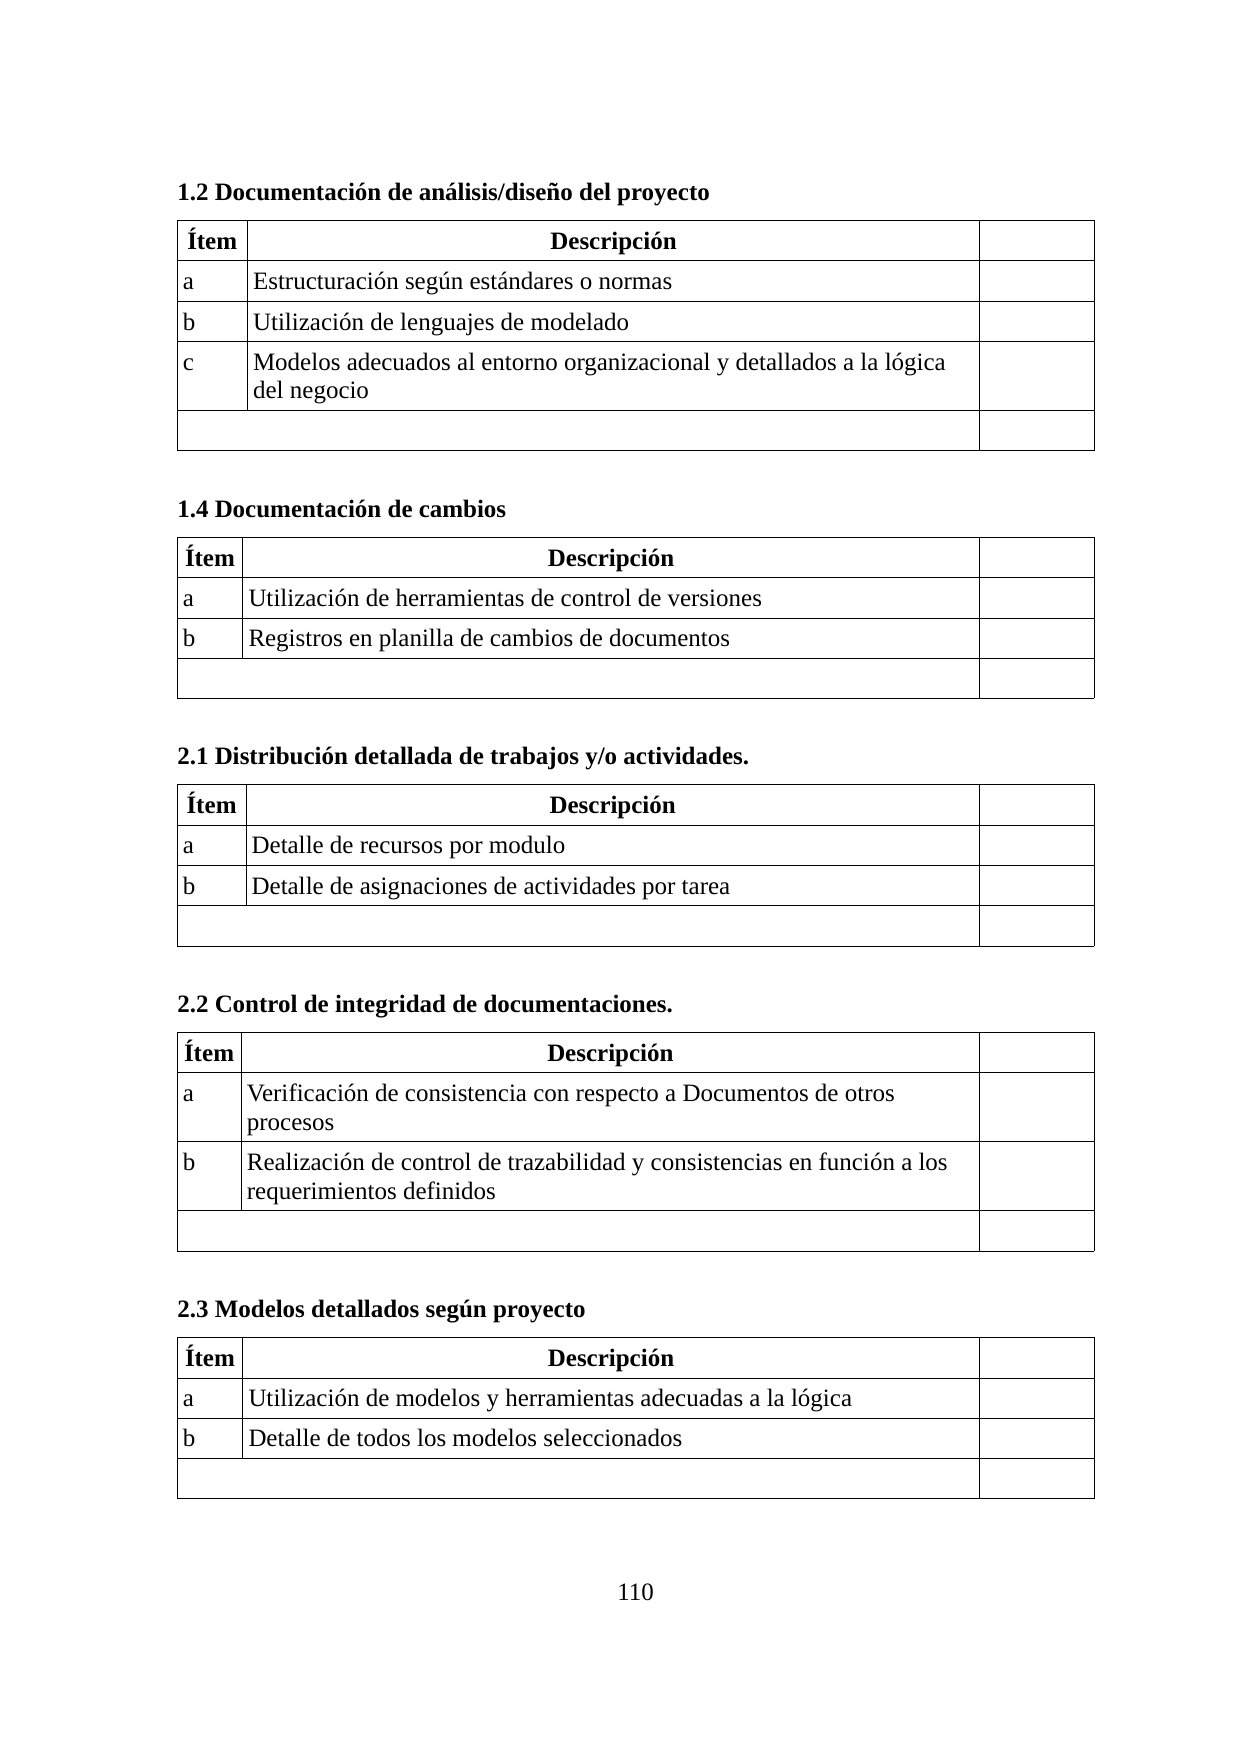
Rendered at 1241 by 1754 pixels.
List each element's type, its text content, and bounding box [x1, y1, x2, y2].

table_cell Detalle de recursos por modulo [247, 826, 979, 865]
table_cell b [178, 619, 242, 658]
table_cell [980, 411, 1094, 450]
table_header Ítem [178, 1338, 242, 1377]
table_cell [980, 1073, 1094, 1141]
table_cell [980, 302, 1094, 341]
table_header Descripción [248, 221, 979, 260]
table_cell [178, 906, 979, 946]
table_header Descripción [247, 785, 979, 825]
table_cell Registros en planilla de cambios de documentos [243, 619, 979, 658]
table_cell [178, 411, 979, 450]
table_cell Detalle de todos los modelos seleccionados [243, 1419, 979, 1458]
table_cell [178, 1211, 979, 1251]
table_header Descripción [243, 1338, 979, 1377]
table_cell [980, 659, 1094, 698]
table_cell [980, 619, 1094, 658]
table_cell Utilización de herramientas de control de versiones [243, 578, 979, 617]
table_cell [980, 342, 1094, 410]
table_cell b [178, 1142, 241, 1210]
table_cell c [178, 342, 247, 410]
table_header [980, 1033, 1094, 1072]
table_header [980, 785, 1094, 825]
table_header Ítem [178, 221, 247, 260]
table_cell [980, 866, 1094, 905]
table_cell [980, 1459, 1094, 1498]
table_cell b [178, 866, 246, 905]
text 2.2 Control de integridad de documentaciones. [177, 989, 1093, 1018]
table_cell [980, 1419, 1094, 1458]
table_cell Realización de control de trazabilidad y consistencias en función a los requerimientos definidos [242, 1142, 979, 1210]
table_cell [980, 826, 1094, 865]
table_header Ítem [178, 1033, 241, 1072]
table_cell Detalle de asignaciones de actividades por tarea [247, 866, 979, 905]
text 2.3 Modelos detallados según proyecto [177, 1294, 1093, 1323]
table_cell [980, 261, 1094, 301]
table_header [980, 221, 1094, 260]
table_cell [980, 578, 1094, 617]
table_cell [980, 1379, 1094, 1418]
table_cell [980, 1211, 1094, 1251]
table_cell b [178, 302, 247, 341]
table_header Ítem [178, 785, 246, 825]
table_header Descripción [243, 538, 979, 577]
table_header Ítem [178, 538, 242, 577]
table_cell [178, 659, 979, 698]
table_cell Estructuración según estándares o normas [248, 261, 979, 301]
table_cell [980, 906, 1094, 946]
table_cell Utilización de modelos y herramientas adecuadas a la lógica [243, 1379, 979, 1418]
table_header Descripción [242, 1033, 979, 1072]
table_cell a [178, 826, 246, 865]
table_cell b [178, 1419, 242, 1458]
table_cell a [178, 261, 247, 301]
table_header [980, 538, 1094, 577]
table_cell [178, 1459, 979, 1498]
table_cell a [178, 578, 242, 617]
table_cell [980, 1142, 1094, 1210]
table_cell Modelos adecuados al entorno organizacional y detallados a la lógica del negocio [248, 342, 979, 410]
table_cell Verificación de consistencia con respecto a Documentos de otros procesos [242, 1073, 979, 1141]
table_header [980, 1338, 1094, 1377]
table_cell a [178, 1073, 241, 1141]
text 2.1 Distribución detallada de trabajos y/o actividades. [177, 741, 1093, 770]
table_cell Utilización de lenguajes de modelado [248, 302, 979, 341]
text 1.2 Documentación de análisis/diseño del proyecto [177, 177, 1093, 206]
table_cell a [178, 1379, 242, 1418]
text 1.4 Documentación de cambios [177, 494, 1093, 522]
